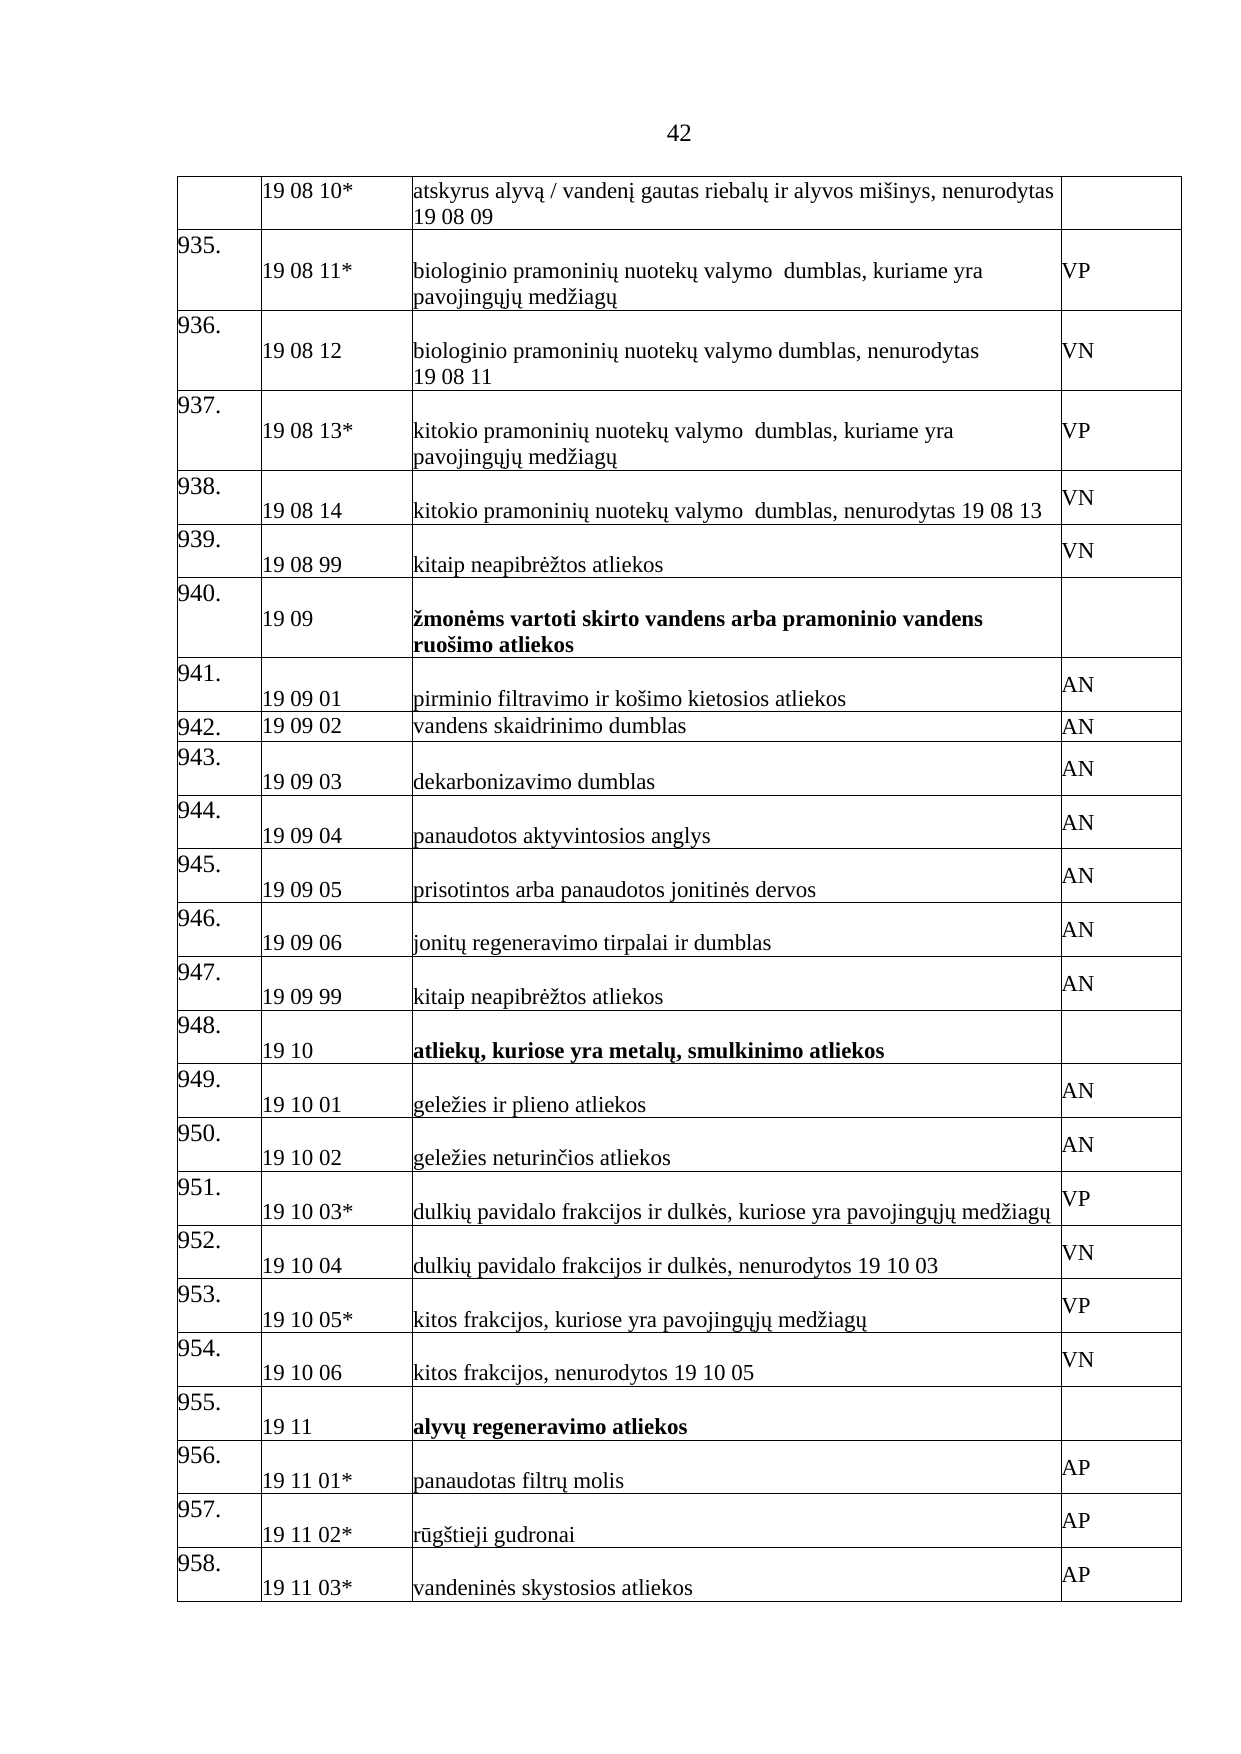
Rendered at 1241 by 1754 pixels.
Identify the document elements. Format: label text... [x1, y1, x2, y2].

table_cell 951. [178, 1172, 261, 1224]
table_cell vandens skaidrinimo dumblas [413, 712, 1061, 741]
table_cell jonitų regeneravimo tirpalai ir dumblas [413, 903, 1061, 956]
table_cell 19 11 [262, 1387, 412, 1439]
table_cell kitaip neapibrėžtos atliekos [413, 525, 1061, 577]
table_cell panaudotos aktyvintosios anglys [413, 796, 1061, 848]
table_cell VN [1062, 471, 1181, 523]
table_cell 940. [178, 578, 261, 657]
table_cell 19 11 01* [262, 1441, 412, 1493]
table_cell 950. [178, 1118, 261, 1171]
table_cell 945. [178, 849, 261, 902]
table_cell 19 10 [262, 1011, 412, 1063]
table_cell 939. [178, 525, 261, 577]
table_cell VP [1062, 1279, 1181, 1332]
table_cell dulkių pavidalo frakcijos ir dulkės, nenurodytos 19 10 03 [413, 1226, 1061, 1278]
table_cell 19 08 14 [262, 471, 412, 523]
table_cell 19 09 99 [262, 957, 412, 1009]
table_cell AN [1062, 1118, 1181, 1171]
table_cell 949. [178, 1064, 261, 1117]
table_cell 953. [178, 1279, 261, 1332]
table_cell 946. [178, 903, 261, 956]
table_cell 958. [178, 1548, 261, 1601]
table_cell 19 09 06 [262, 903, 412, 956]
table_cell 19 09 02 [262, 712, 412, 741]
table_cell kitokio pramoninių nuotekų valymo dumblas, nenurodytas 19 08 13 [413, 471, 1061, 523]
table_cell 19 08 13* [262, 391, 412, 470]
table_cell AN [1062, 957, 1181, 1009]
table_cell 942. [178, 712, 261, 741]
table_cell AN [1062, 849, 1181, 902]
table_cell VP [1062, 391, 1181, 470]
table_cell AN [1062, 796, 1181, 848]
table_cell 19 10 05* [262, 1279, 412, 1332]
table_cell AN [1062, 742, 1181, 794]
table_cell 19 10 03* [262, 1172, 412, 1224]
table_cell AP [1062, 1494, 1181, 1547]
table_cell AN [1062, 712, 1181, 741]
table_cell VN [1062, 1226, 1181, 1278]
table_cell biologinio pramoninių nuotekų valymo dumblas, kuriame yra pavojingųjų medžiagų [413, 230, 1061, 309]
table_cell [1062, 1011, 1181, 1063]
table_cell 19 10 06 [262, 1333, 412, 1386]
table_cell 19 09 05 [262, 849, 412, 902]
table_cell 19 08 10* [262, 177, 412, 229]
table_cell 19 08 99 [262, 525, 412, 577]
table_cell vandeninės skystosios atliekos [413, 1548, 1061, 1601]
table_cell AN [1062, 658, 1181, 711]
table_cell 941. [178, 658, 261, 711]
table_cell 952. [178, 1226, 261, 1278]
table_cell 944. [178, 796, 261, 848]
table_cell [1062, 1387, 1181, 1439]
table_cell geležies neturinčios atliekos [413, 1118, 1061, 1171]
table_cell žmonėms vartoti skirto vandens arba pramoninio vandens ruošimo atliekos [413, 578, 1061, 657]
table_cell dulkių pavidalo frakcijos ir dulkės, kuriose yra pavojingųjų medžiagų [413, 1172, 1061, 1224]
table_cell VP [1062, 1172, 1181, 1224]
table_cell 19 09 04 [262, 796, 412, 848]
table_cell 19 11 02* [262, 1494, 412, 1547]
table_cell biologinio pramoninių nuotekų valymo dumblas, nenurodytas 19 08 11 [413, 311, 1061, 389]
table_cell 935. [178, 230, 261, 309]
table_cell 19 08 11* [262, 230, 412, 309]
table_cell kitaip neapibrėžtos atliekos [413, 957, 1061, 1009]
table_cell 19 09 [262, 578, 412, 657]
table_cell dekarbonizavimo dumblas [413, 742, 1061, 794]
table_cell 19 10 02 [262, 1118, 412, 1171]
table_cell AP [1062, 1548, 1181, 1601]
table_cell VP [1062, 230, 1181, 309]
table_cell 19 11 03* [262, 1548, 412, 1601]
table_cell atliekų, kuriose yra metalų, smulkinimo atliekos [413, 1011, 1061, 1063]
table_cell pirminio filtravimo ir košimo kietosios atliekos [413, 658, 1061, 711]
table_cell 938. [178, 471, 261, 523]
table_cell AN [1062, 903, 1181, 956]
table_cell 955. [178, 1387, 261, 1439]
table_cell 19 10 04 [262, 1226, 412, 1278]
table_cell geležies ir plieno atliekos [413, 1064, 1061, 1117]
table_cell atskyrus alyvą / vandenį gautas riebalų ir alyvos mišinys, nenurodytas 19 08 09 [413, 177, 1061, 229]
table_cell alyvų regeneravimo atliekos [413, 1387, 1061, 1439]
table_cell prisotintos arba panaudotos jonitinės dervos [413, 849, 1061, 902]
table_cell 954. [178, 1333, 261, 1386]
table_cell rūgštieji gudronai [413, 1494, 1061, 1547]
table_cell 19 09 01 [262, 658, 412, 711]
table_cell AP [1062, 1441, 1181, 1493]
table_cell 19 08 12 [262, 311, 412, 389]
table_cell [178, 177, 261, 229]
table_cell kitos frakcijos, nenurodytos 19 10 05 [413, 1333, 1061, 1386]
table_cell 943. [178, 742, 261, 794]
table_cell VN [1062, 525, 1181, 577]
table_cell [1062, 578, 1181, 657]
table_cell panaudotas filtrų molis [413, 1441, 1061, 1493]
table_cell VN [1062, 1333, 1181, 1386]
table_cell AN [1062, 1064, 1181, 1117]
table_cell 948. [178, 1011, 261, 1063]
table_cell 937. [178, 391, 261, 470]
table_cell kitokio pramoninių nuotekų valymo dumblas, kuriame yra pavojingųjų medžiagų [413, 391, 1061, 470]
table_cell 947. [178, 957, 261, 1009]
table_cell 956. [178, 1441, 261, 1493]
table_cell 936. [178, 311, 261, 389]
table_cell kitos frakcijos, kuriose yra pavojingųjų medžiagų [413, 1279, 1061, 1332]
table_cell 19 10 01 [262, 1064, 412, 1117]
table_cell [1062, 177, 1181, 229]
table_cell VN [1062, 311, 1181, 389]
table_cell 19 09 03 [262, 742, 412, 794]
table_cell 957. [178, 1494, 261, 1547]
